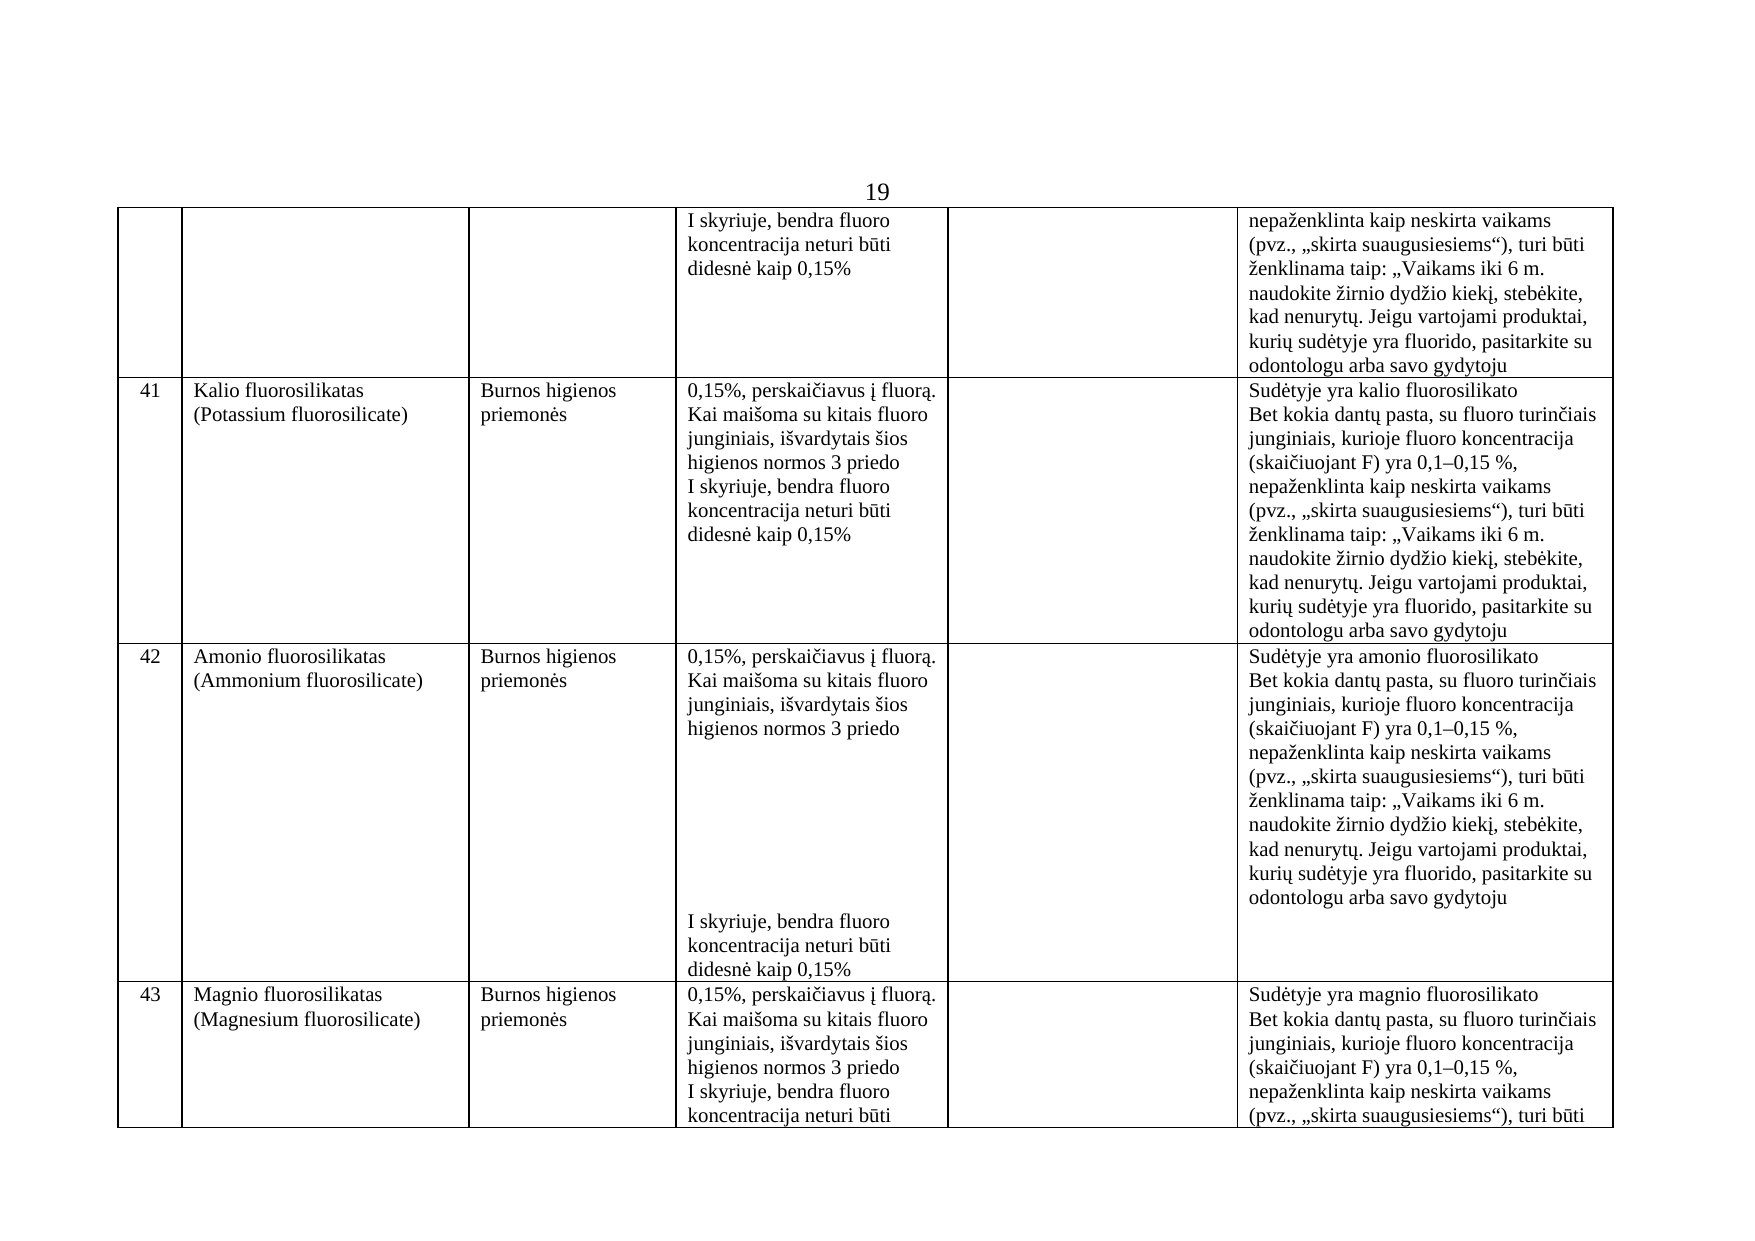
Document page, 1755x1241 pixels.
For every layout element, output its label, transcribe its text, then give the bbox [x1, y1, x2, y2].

table_cell Burnos higienos priemonės [470, 644, 675, 909]
table_cell 0,15%, perskaičiavus į fluorą. Kai maišoma su kitais fluoro junginiais, išvardytais šios higienos normos 3 priedo [677, 644, 947, 909]
table_cell [949, 909, 1237, 981]
table_cell Magnio fluorosilikatas (Magnesium fluorosilicate) [183, 982, 468, 1127]
table_cell Sudėtyje yra magnio fluorosilikato Bet kokia dantų pasta, su fluoro turinčiais junginiais, kurioje fluoro koncentracija (skaičiuojant F) yra 0,1–0,15 %, nepaženklinta kaip neskirta vaikams (pvz., „skirta suaugusiesiems“), turi būti [1238, 982, 1612, 1127]
table_cell 43 [119, 982, 181, 1127]
table_cell [470, 208, 675, 377]
table_cell [949, 644, 1237, 909]
table_cell 0,15%, perskaičiavus į fluorą. Kai maišoma su kitais fluoro junginiais, išvardytais šios higienos normos 3 priedo I skyriuje, bendra fluoro koncentracija neturi būti didesnė kaip 0,15% [677, 378, 947, 642]
table_cell [1614, 643, 1754, 909]
table_cell nepaženklinta kaip neskirta vaikams (pvz., „skirta suaugusiesiems“), turi būti ženklinama taip: „Vaikams iki 6 m. naudokite žirnio dydžio kiekį, stebėkite, kad nenurytų. Jeigu vartojami produktai, kurių sudėtyje yra fluorido, pasitarkite su odontologu arba savo gydytoju [1238, 208, 1612, 377]
table_cell [470, 909, 675, 981]
table_cell [1614, 981, 1754, 1127]
table_cell [183, 909, 468, 981]
table_cell I skyriuje, bendra fluoro koncentracija neturi būti didesnė kaip 0,15% [677, 909, 947, 981]
table_cell [119, 909, 181, 981]
table_cell [949, 208, 1237, 377]
table_cell 0,15%, perskaičiavus į fluorą. Kai maišoma su kitais fluoro junginiais, išvardytais šios higienos normos 3 priedo I skyriuje, bendra fluoro koncentracija neturi būti [677, 982, 947, 1127]
table_cell 42 [119, 644, 181, 909]
table_cell [119, 208, 181, 377]
table_cell [183, 208, 468, 377]
table_cell [1614, 377, 1754, 642]
table_cell I skyriuje, bendra fluoro koncentracija neturi būti didesnė kaip 0,15% [677, 208, 947, 377]
table_cell Burnos higienos priemonės [470, 982, 675, 1127]
table_cell [1238, 909, 1612, 981]
table_cell Burnos higienos priemonės [470, 378, 675, 642]
table_cell Sudėtyje yra amonio fluorosilikato Bet kokia dantų pasta, su fluoro turinčiais junginiais, kurioje fluoro koncentracija (skaičiuojant F) yra 0,1–0,15 %, nepaženklinta kaip neskirta vaikams (pvz., „skirta suaugusiesiems“), turi būti ženklinama taip: „Vaikams iki 6 m. naudokite žirnio dydžio kiekį, stebėkite, kad nenurytų. Jeigu vartojami produktai, kurių sudėtyje yra fluorido, pasitarkite su odontologu arba savo gydytoju [1238, 644, 1612, 909]
table_cell Kalio fluorosilikatas (Potassium fluorosilicate) [183, 378, 468, 642]
table_cell [1614, 909, 1754, 981]
table_cell [949, 378, 1237, 642]
table_cell Sudėtyje yra kalio fluorosilikato Bet kokia dantų pasta, su fluoro turinčiais junginiais, kurioje fluoro koncentracija (skaičiuojant F) yra 0,1–0,15 %, nepaženklinta kaip neskirta vaikams (pvz., „skirta suaugusiesiems“), turi būti ženklinama taip: „Vaikams iki 6 m. naudokite žirnio dydžio kiekį, stebėkite, kad nenurytų. Jeigu vartojami produktai, kurių sudėtyje yra fluorido, pasitarkite su odontologu arba savo gydytoju [1238, 378, 1612, 642]
table_cell Amonio fluorosilikatas (Ammonium fluorosilicate) [183, 644, 468, 909]
table_cell [949, 982, 1237, 1127]
table_cell 41 [119, 378, 181, 642]
table_cell [1614, 207, 1754, 377]
